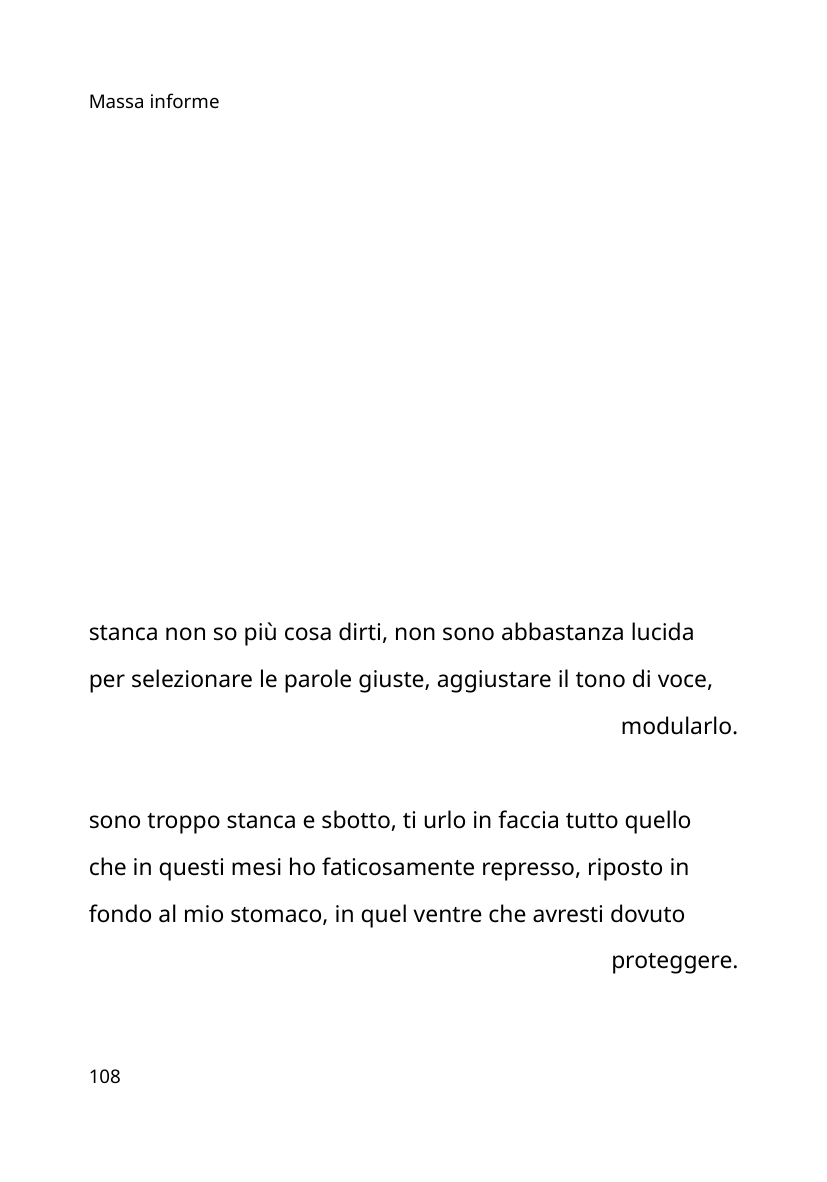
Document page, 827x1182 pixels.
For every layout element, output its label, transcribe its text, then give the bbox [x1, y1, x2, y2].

text stanca non so più cosa dirti, non sono abbastanza lucida [88, 616, 738, 647]
text modularlo. [88, 710, 738, 741]
text per selezionare le parole giuste, aggiustare il tono di voce, [88, 663, 738, 694]
text proteggere. [88, 944, 738, 976]
text sono troppo stanca e sbotto, ti urlo in faccia tutto quello [88, 804, 738, 835]
text fondo al mio stomaco, in quel ventre che avresti dovuto [88, 897, 738, 929]
text che in questi mesi ho faticosamente represso, riposto in [88, 851, 738, 882]
